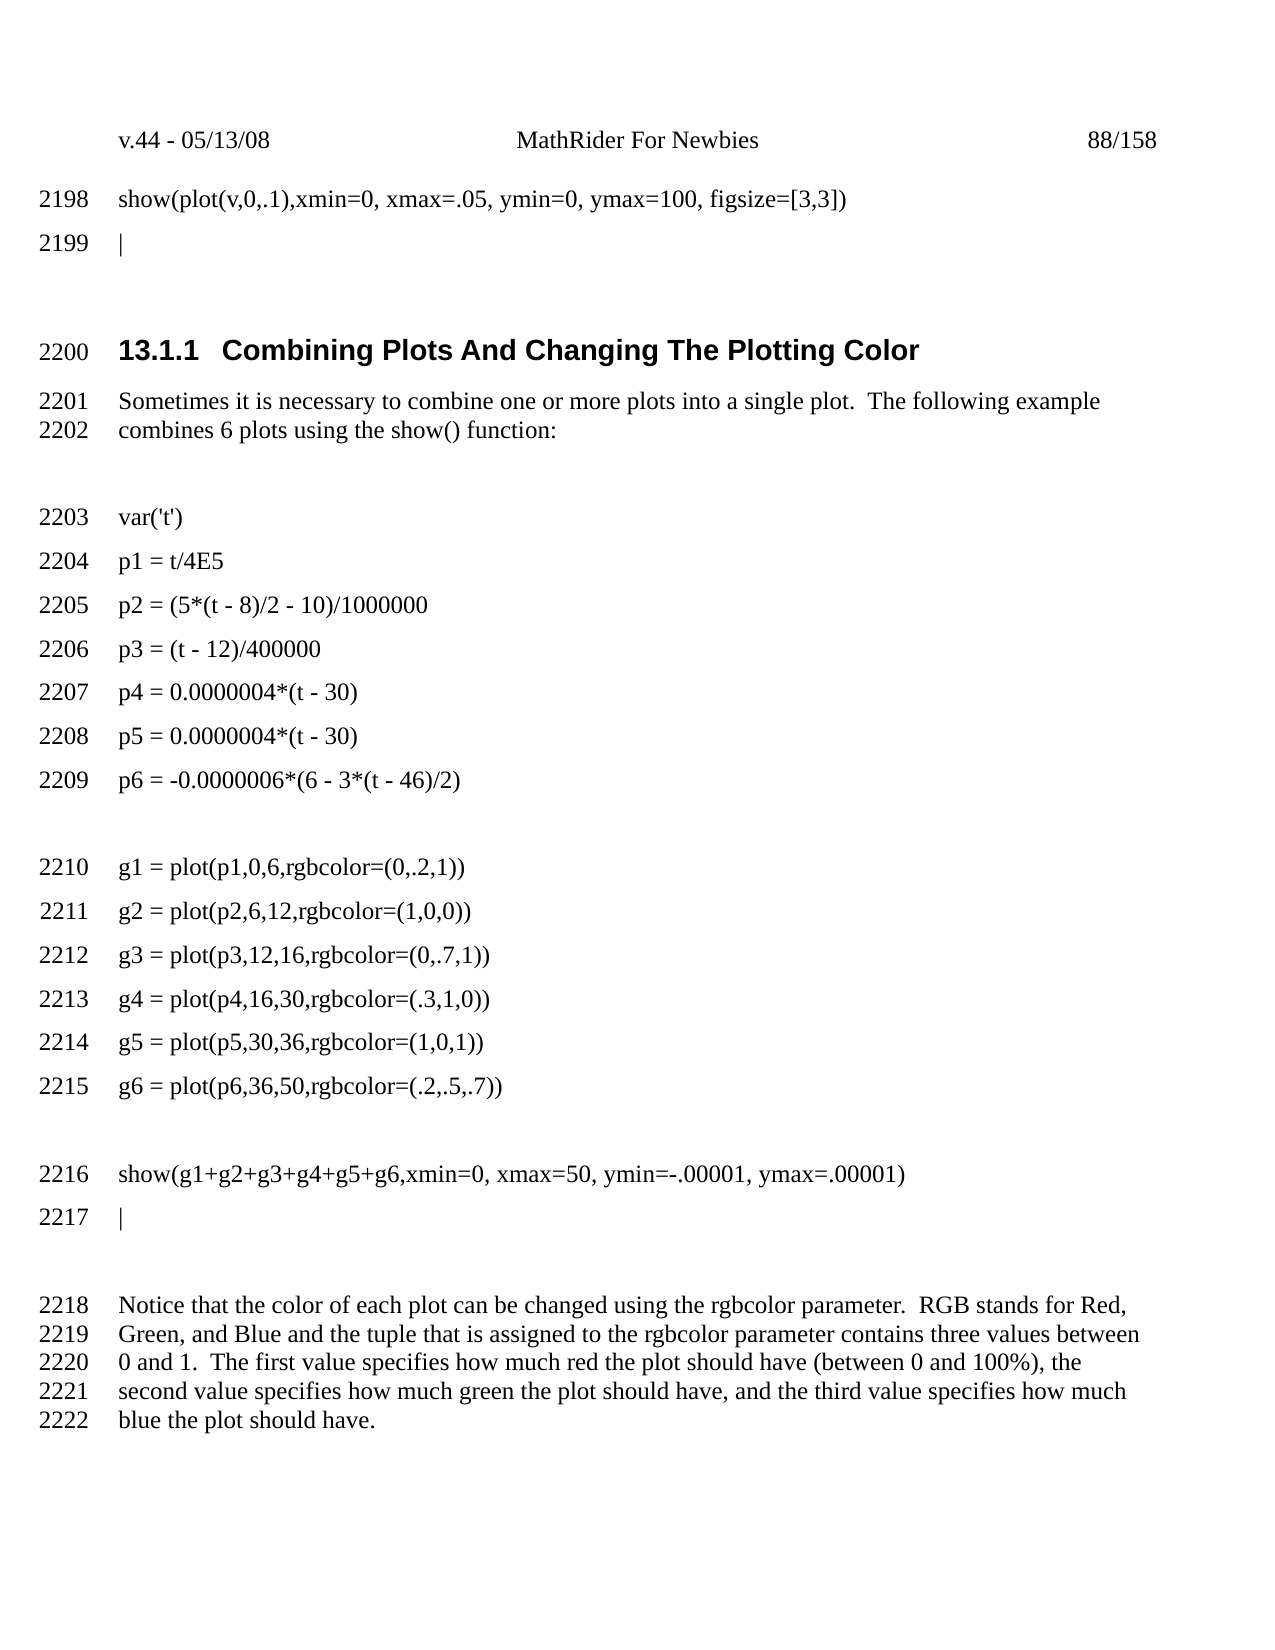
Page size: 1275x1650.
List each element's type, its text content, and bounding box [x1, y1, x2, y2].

text | [118, 228, 1157, 256]
text p3 = (t - 12)/400000 [118, 634, 1157, 662]
text g4 = plot(p4,16,30,rgbcolor=(.3,1,0)) [118, 984, 1157, 1012]
text var('t') [118, 502, 1157, 531]
text g2 = plot(p2,6,12,rgbcolor=(1,0,0)) [118, 896, 1157, 925]
subtitle Combining Plots And Changing The Plotting Color [118, 333, 1157, 366]
text g3 = plot(p3,12,16,rgbcolor=(0,.7,1)) [118, 940, 1157, 969]
text p2 = (5*(t - 8)/2 - 10)/1000000 [118, 590, 1157, 619]
text show(plot(v,0,.1),xmin=0, xmax=.05, ymin=0, ymax=100, figsize=[3,3]) [118, 184, 1157, 213]
text g1 = plot(p1,0,6,rgbcolor=(0,.2,1)) [118, 852, 1157, 881]
text p1 = t/4E5 [118, 546, 1157, 575]
text g5 = plot(p5,30,36,rgbcolor=(1,0,1)) [118, 1027, 1157, 1056]
text show(g1+g2+g3+g4+g5+g6,xmin=0, xmax=50, ymin=-.00001, ymax=.00001) [118, 1159, 1157, 1187]
text p5 = 0.0000004*(t - 30) [118, 721, 1157, 750]
text Sometimes it is necessary to combine one or more plots into a single plot. The following example combines 6 plots using the show() function: [118, 386, 1157, 444]
text g6 = plot(p6,36,50,rgbcolor=(.2,.5,.7)) [118, 1071, 1157, 1100]
text p6 = -0.0000006*(6 - 3*(t - 46)/2) [118, 765, 1157, 794]
text Notice that the color of each plot can be changed using the rgbcolor parameter. RGB stands for Red, Green, and Blue and the tuple that is assigned to the rgbcolor parameter contains three values between 0 and 1. The first value specifies how much red the plot should have (between 0 and 100%), the second value specifies how much green the plot should have, and the third value specifies how much blue the plot should have. [118, 1290, 1157, 1434]
text p4 = 0.0000004*(t - 30) [118, 677, 1157, 706]
text | [118, 1202, 1157, 1231]
